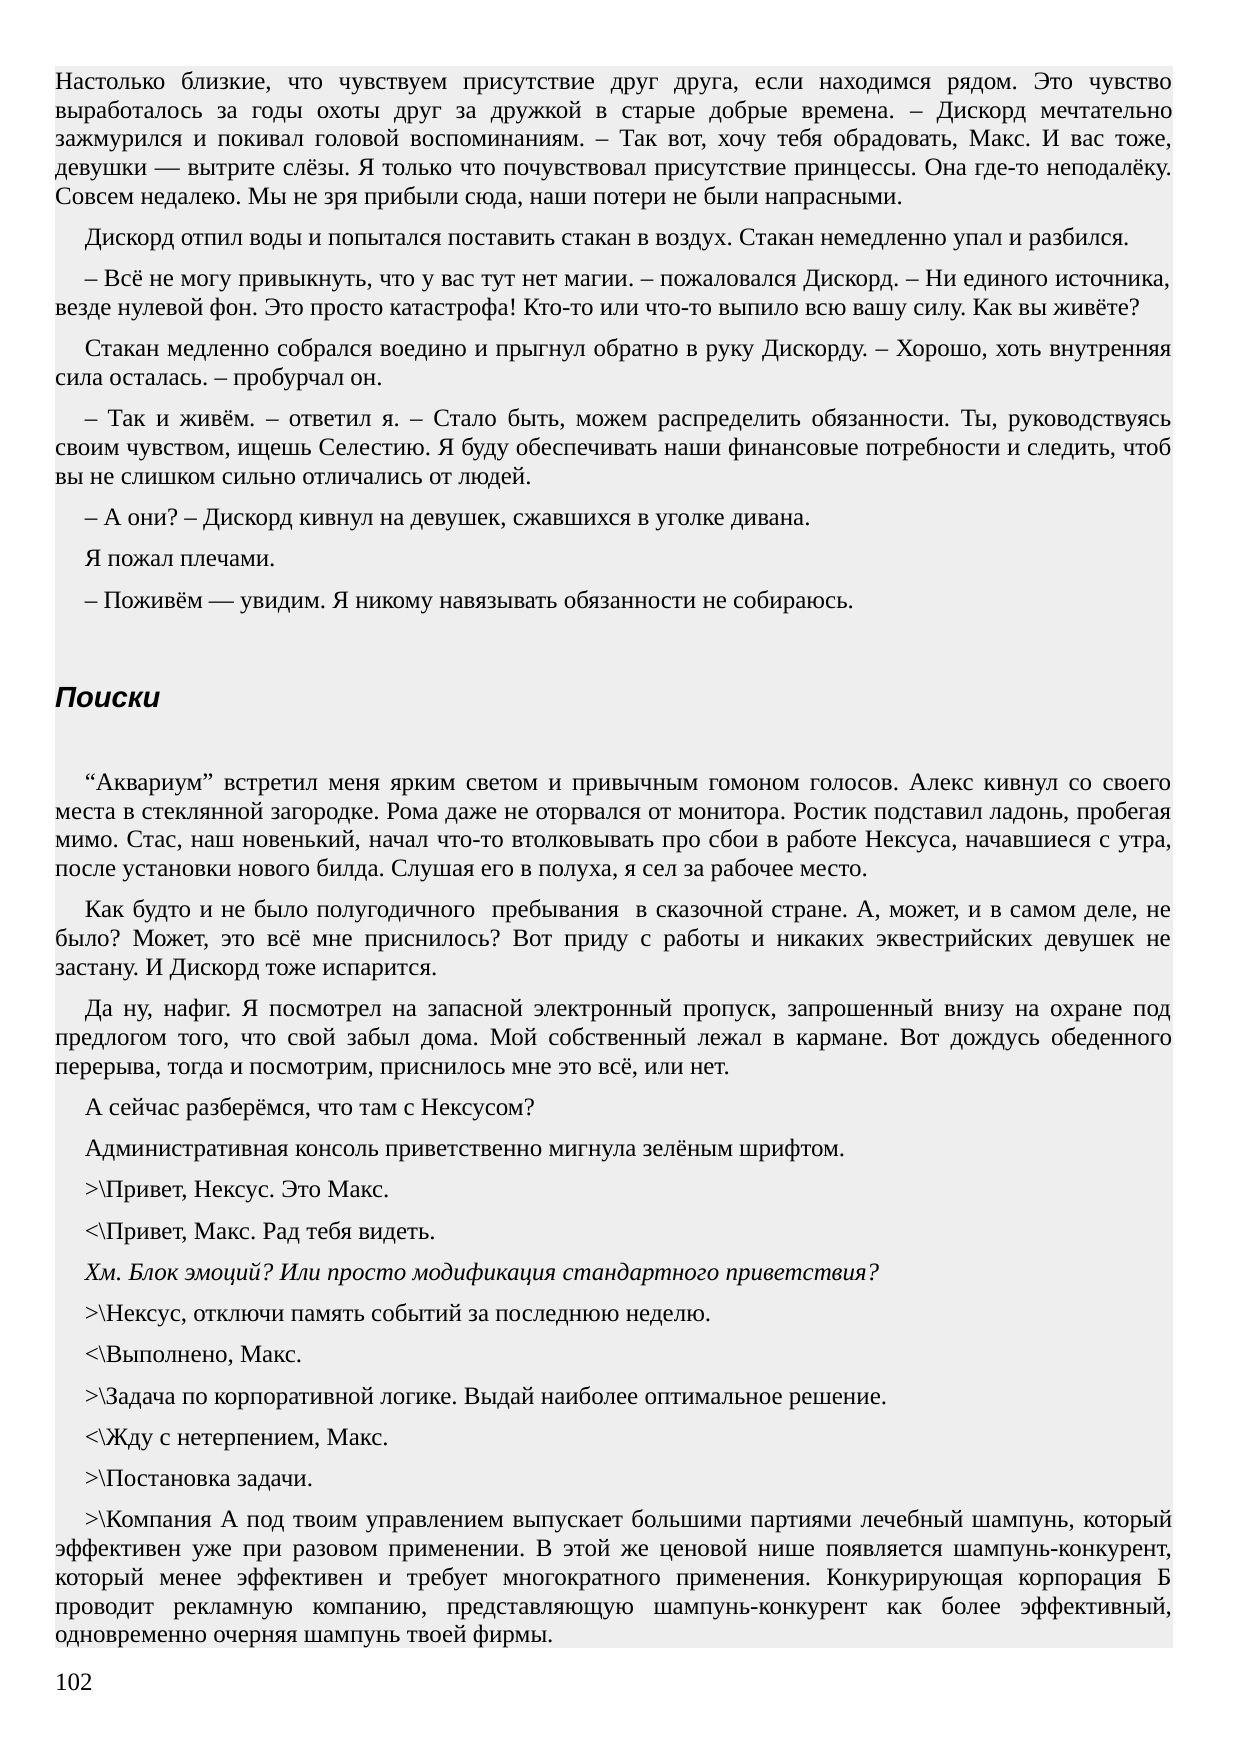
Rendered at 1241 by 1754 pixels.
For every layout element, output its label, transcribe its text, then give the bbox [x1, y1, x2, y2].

text >\Задача по корпоративной логике. Выдай наиболее оптимальное решение. [55, 1381, 1173, 1409]
text – А они? – Дискорд кивнул на девушек, сжавшихся в уголке дивана. [55, 502, 1173, 531]
text Да ну, нафиг. Я посмотрел на запасной электронный пропуск, запрошенный внизу на охране под предлогом того, что свой забыл дома. Мой собственный лежал в кармане. Вот дождусь обеденного перерыва, тогда и посмотрим, приснилось мне это всё, или нет. [55, 993, 1173, 1079]
subtitle Поиски [55, 680, 1173, 713]
text Стакан медленно собрался воедино и прыгнул обратно в руку Дискорду. – Хорошо, хоть внутренняя сила осталась. – пробурчал он. [55, 333, 1173, 391]
text Хм. Блок эмоций? Или просто модификация стандартного приветствия? [55, 1257, 1173, 1286]
text Как будто и не было полугодичного пребывания в сказочной стране. А, может, и в самом деле, не было? Может, это всё мне приснилось? Вот приду с работы и никаких эквестрийских девушек не застану. И Дискорд тоже испарится. [55, 894, 1173, 981]
text Дискорд отпил воды и попытался поставить стакан в воздух. Стакан немедленно упал и разбился. [55, 222, 1173, 251]
text >\Постановка задачи. [55, 1463, 1173, 1492]
text Административная консоль приветственно мигнула зелёным шрифтом. [55, 1133, 1173, 1162]
text >\Компания А под твоим управлением выпускает большими партиями лечебный шампунь, который эффективен уже при разовом применении. В этой же ценовой нише появляется шампунь-конкурент, который менее эффективен и требует многократного применения. Конкурирующая корпорация Б проводит рекламную компанию, представляющую шампунь-конкурент как более эффективный, одновременно очерняя шампунь твоей фирмы. [55, 1504, 1173, 1648]
text А сейчас разберёмся, что там с Нексусом? [55, 1092, 1173, 1121]
text <\Жду с нетерпением, Макс. [55, 1422, 1173, 1451]
text – Поживём — увидим. Я никому навязывать обязанности не собираюсь. [55, 585, 1173, 613]
text >\Привет, Нексус. Это Макс. [55, 1174, 1173, 1203]
text – Так и живём. – ответил я. – Стало быть, можем распределить обязанности. Ты, руководствуясь своим чувством, ищешь Селестию. Я буду обеспечивать наши финансовые потребности и следить, чтоб вы не слишком сильно отличались от людей. [55, 403, 1173, 490]
text >\Нексус, отключи память событий за последнюю неделю. [55, 1298, 1173, 1327]
text <\Привет, Макс. Рад тебя видеть. [55, 1216, 1173, 1244]
text Настолько близкие, что чувствуем присутствие друг друга, если находимся рядом. Это чувство выработалось за годы охоты друг за дружкой в старые добрые времена. – Дискорд мечтательно зажмурился и покивал головой воспоминаниям. – Так вот, хочу тебя обрадовать, Макс. И вас тоже, девушки — вытрите слёзы. Я только что почувствовал присутствие принцессы. Она где-то неподалёку. Совсем недалеко. Мы не зря прибыли сюда, наши потери не были напрасными. [55, 66, 1173, 210]
text <\Выполнено, Макс. [55, 1339, 1173, 1368]
text Я пожал плечами. [55, 543, 1173, 572]
text “Аквариум” встретил меня ярким светом и привычным гомоном голосов. Алекс кивнул со своего места в стеклянной загородке. Рома даже не оторвался от монитора. Ростик подставил ладонь, пробегая мимо. Стас, наш новенький, начал что-то втолковывать про сбои в работе Нексуса, начавшиеся с утра, после установки нового билда. Слушая его в полуха, я сел за рабочее место. [55, 767, 1173, 882]
text – Всё не могу привыкнуть, что у вас тут нет магии. – пожаловался Дискорд. – Ни единого источника, везде нулевой фон. Это просто катастрофа! Кто-то или что-то выпило всю вашу силу. Как вы живёте? [55, 263, 1173, 321]
